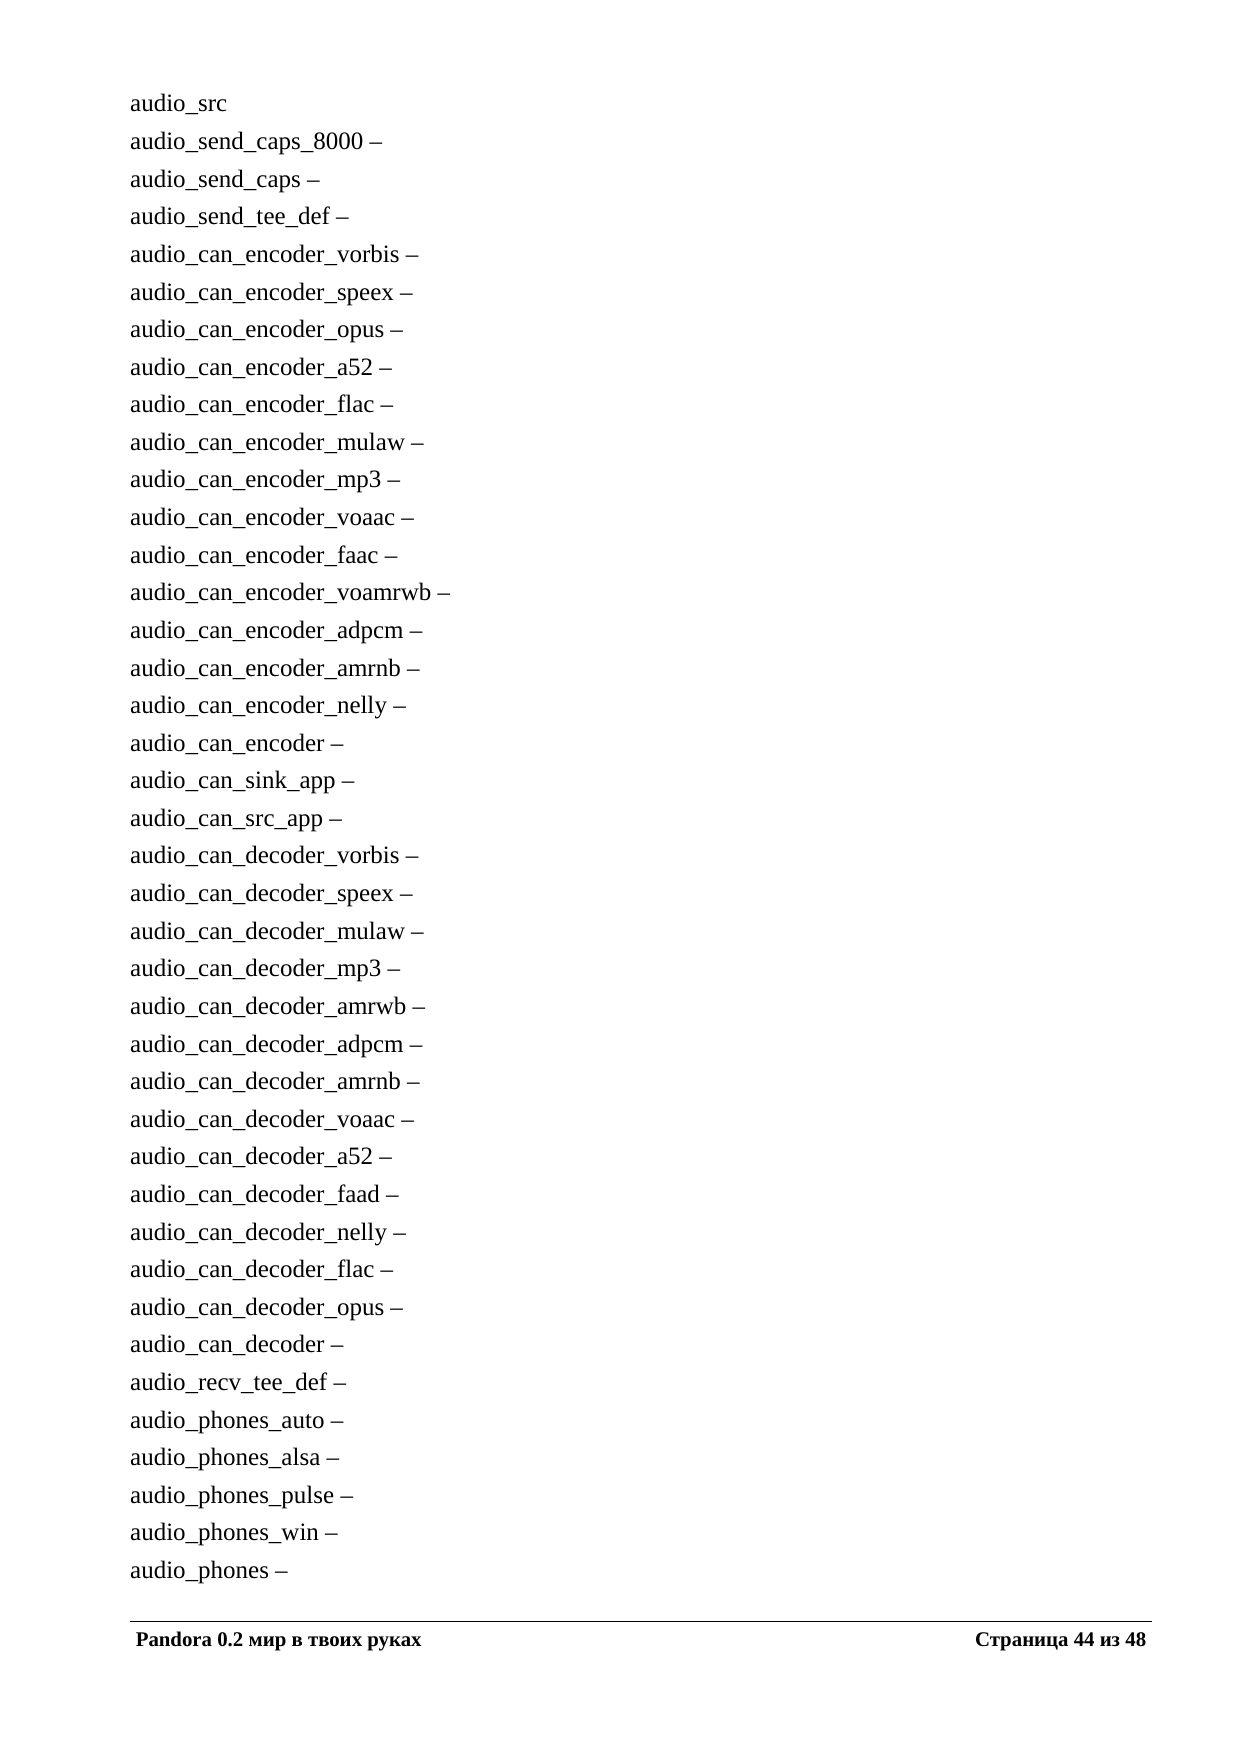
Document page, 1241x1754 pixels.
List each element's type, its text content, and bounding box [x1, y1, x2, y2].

text audio_can_decoder_adpcm – [130, 1029, 1152, 1057]
text audio_can_decoder_flac – [130, 1254, 1152, 1283]
text audio_can_decoder_amrnb – [130, 1066, 1152, 1095]
text audio_phones_auto – [130, 1405, 1152, 1433]
text audio_send_tee_def – [130, 201, 1152, 230]
text audio_can_encoder_speex – [130, 277, 1152, 305]
text audio_can_encoder_amrnb – [130, 653, 1152, 681]
text audio_can_decoder_vorbis – [130, 841, 1152, 869]
text audio_can_encoder_mp3 – [130, 464, 1152, 493]
text audio_can_sink_app – [130, 765, 1152, 794]
text audio_can_encoder – [130, 728, 1152, 757]
text audio_can_encoder_a52 – [130, 352, 1152, 381]
text audio_phones_alsa – [130, 1442, 1152, 1471]
text audio_can_encoder_voaac – [130, 502, 1152, 531]
text audio_can_decoder – [130, 1329, 1152, 1358]
text audio_can_decoder_voaac – [130, 1104, 1152, 1133]
text audio_send_caps – [130, 164, 1152, 192]
text audio_can_decoder_faad – [130, 1179, 1152, 1208]
text audio_can_src_app – [130, 803, 1152, 832]
text audio_can_decoder_amrwb – [130, 991, 1152, 1020]
text audio_can_encoder_opus – [130, 314, 1152, 343]
text audio_src [130, 88, 1152, 117]
text audio_can_encoder_flac – [130, 389, 1152, 418]
text audio_phones – [130, 1555, 1152, 1584]
text audio_can_encoder_faac – [130, 540, 1152, 568]
text audio_can_decoder_speex – [130, 878, 1152, 907]
text audio_can_encoder_adpcm – [130, 615, 1152, 644]
text audio_can_decoder_nelly – [130, 1217, 1152, 1245]
text audio_can_encoder_vorbis – [130, 239, 1152, 268]
text audio_phones_win – [130, 1517, 1152, 1546]
text audio_phones_pulse – [130, 1480, 1152, 1509]
text audio_can_encoder_mulaw – [130, 427, 1152, 456]
text audio_can_decoder_mulaw – [130, 916, 1152, 944]
text audio_can_decoder_a52 – [130, 1141, 1152, 1170]
text audio_recv_tee_def – [130, 1367, 1152, 1396]
text audio_send_caps_8000 – [130, 126, 1152, 155]
text audio_can_encoder_voamrwb – [130, 577, 1152, 606]
text audio_can_decoder_mp3 – [130, 953, 1152, 982]
text audio_can_encoder_nelly – [130, 690, 1152, 719]
text audio_can_decoder_opus – [130, 1292, 1152, 1321]
